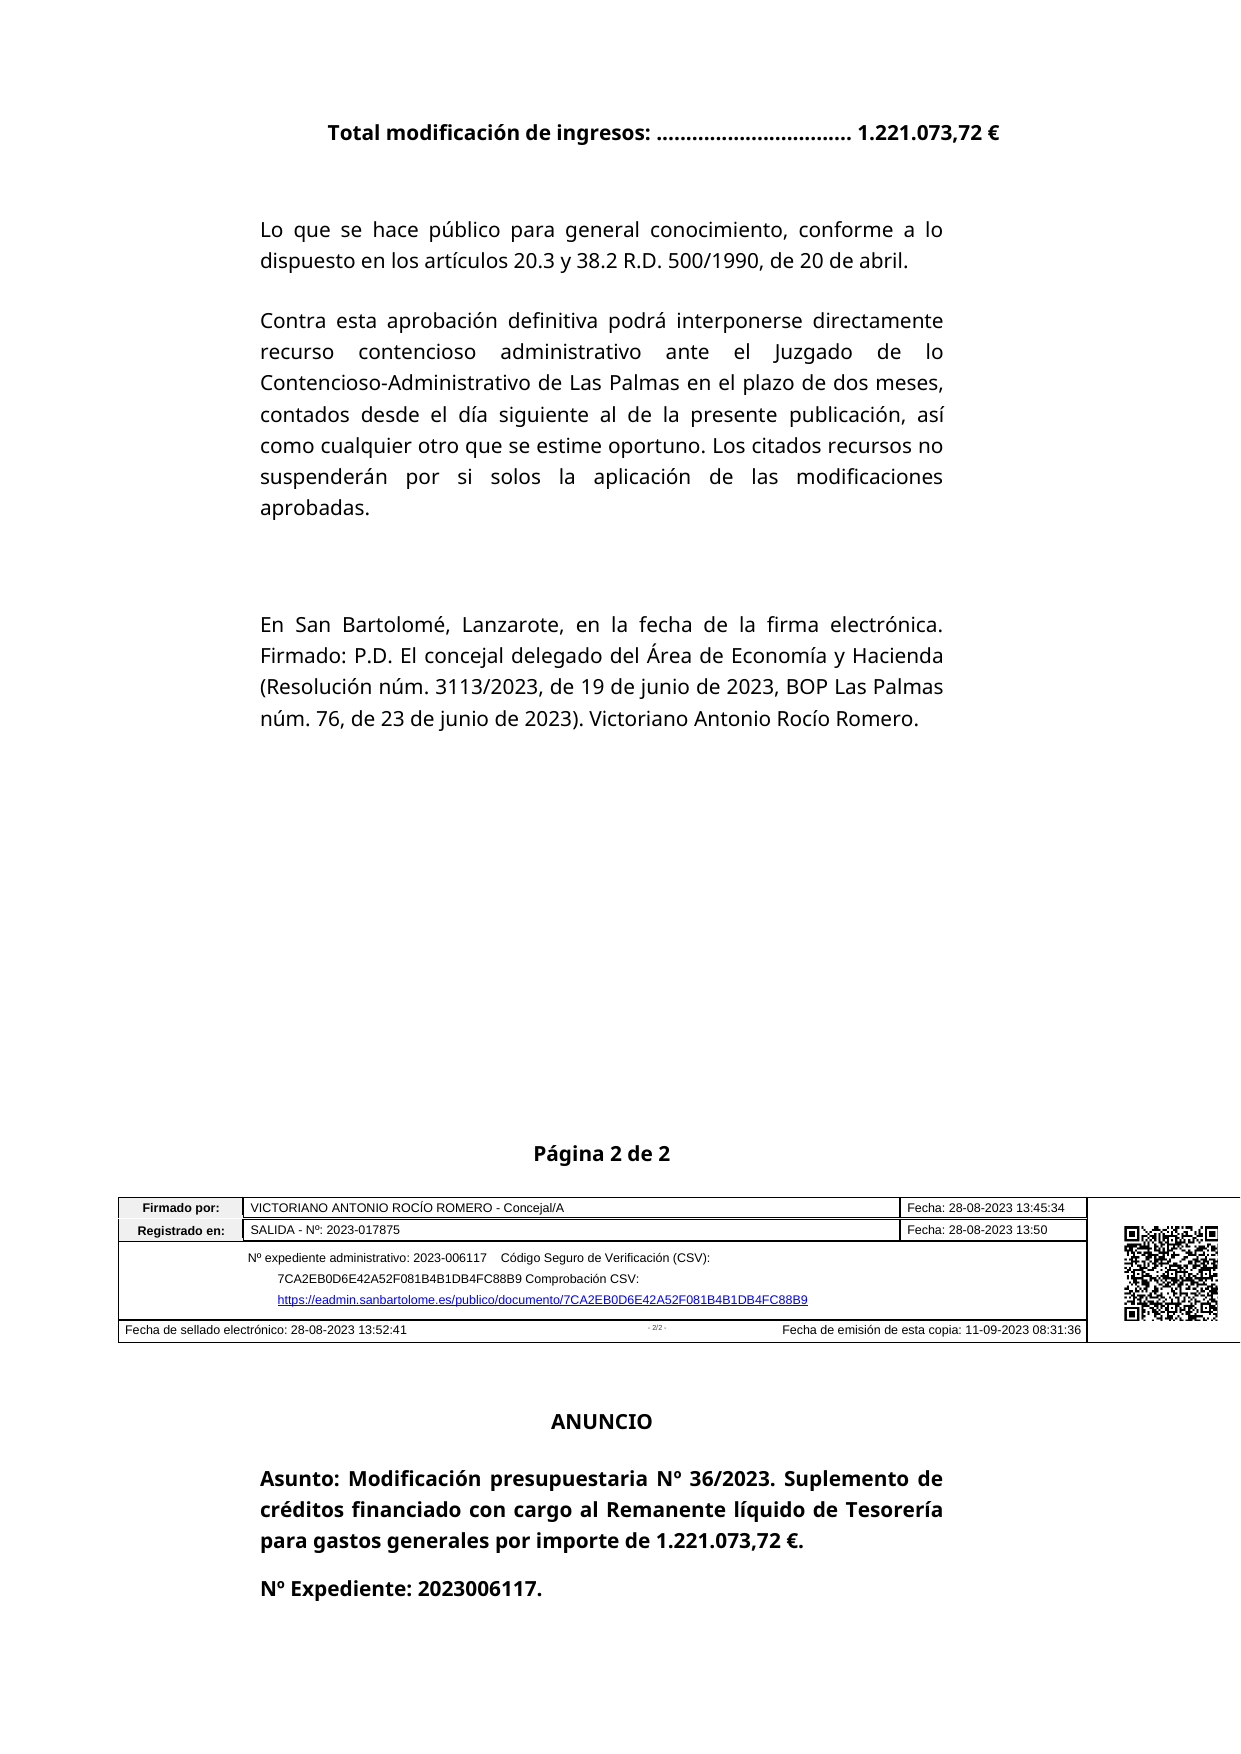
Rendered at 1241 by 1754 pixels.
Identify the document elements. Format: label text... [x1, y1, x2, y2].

table_header Fecha: 28-08-2023 13:45:34 [901, 1198, 1086, 1217]
text Nº Expediente: 2023006117. [260, 1574, 1122, 1603]
text Página 2 de 2 [118, 1139, 1085, 1167]
text ANUNCIO [118, 1407, 1085, 1436]
text Total modificación de ingresos: ................................. 1.221.073,72 € [327, 118, 1025, 147]
table_cell Nº expediente administrativo: 2023-006117 Código Seguro de Verificación (CSV): 7CA2EB0D6E42A52F081B4B1DB4FC88B9 Comprobación CSV: https://eadmin.sanbartolome.es/publico/documento/7CA2EB0D6E42A52F081B4B1DB4FC88B9 [119, 1242, 1086, 1319]
table_cell Fecha: 28-08-2023 13:50 [901, 1220, 1086, 1240]
text Contra esta aprobación definitiva podrá interponerse directamente recurso contencioso administrativo ante el Juzgado de lo Contencioso-Administrativo de Las Palmas en el plazo de dos meses, contados desde el día siguiente al de la presente publicación, así como cualquier otro que se estime oportuno. Los citados recursos no suspenderán por si solos la aplicación de las modificaciones aprobadas. [260, 306, 944, 522]
table_cell SALIDA - Nº: 2023-017875 [244, 1220, 899, 1240]
text En San Bartolomé, Lanzarote, en la fecha de la firma electrónica. Firmado: P.D. El concejal delegado del Área de Economía y Hacienda (Resolución núm. 3113/2023, de 19 de junio de 2023, BOP Las Palmas núm. 76, de 23 de junio de 2023). Victoriano Antonio Rocío Romero. [260, 610, 944, 732]
table_header Firmado por: [119, 1198, 242, 1215]
text Asunto: Modificación presupuestaria Nº 36/2023. Suplemento de créditos financiado con cargo al Remanente líquido de Tesorería para gastos generales por importe de 1.221.073,72 €. [260, 1464, 944, 1555]
table_cell Registrado en: [119, 1222, 242, 1238]
text Lo que se hace público para general conocimiento, conforme a lo dispuesto en los artículos 20.3 y 38.2 R.D. 500/1990, de 20 de abril. [260, 215, 944, 274]
table_header VICTORIANO ANTONIO ROCÍO ROMERO - Concejal/A [244, 1198, 899, 1217]
table_header [1088, 1198, 1240, 1342]
table_cell Fecha de sellado electrónico: 28-08-2023 13:52:41 - 2/2 - Fecha de emisión de esta copia: 11-09-2023 08:31:36 [119, 1321, 1086, 1342]
